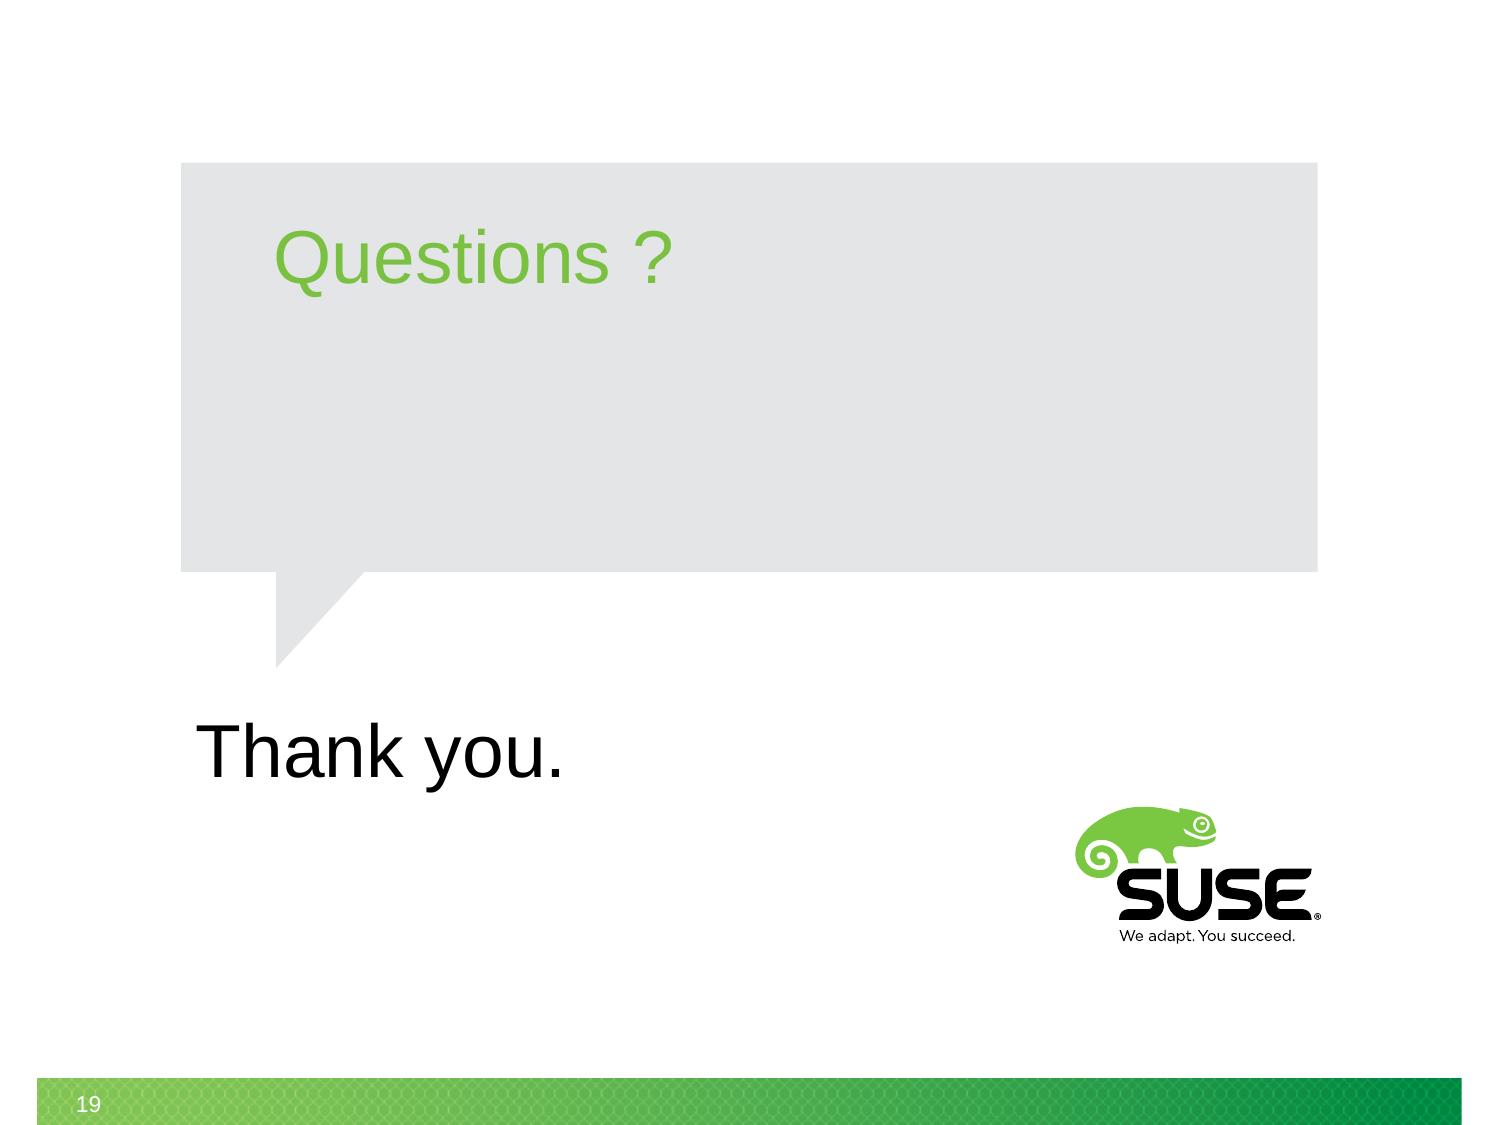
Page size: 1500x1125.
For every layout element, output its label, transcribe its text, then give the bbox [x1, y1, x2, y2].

picture [37, 1078, 1462, 1125]
text_box Questions ? [259, 213, 1334, 307]
